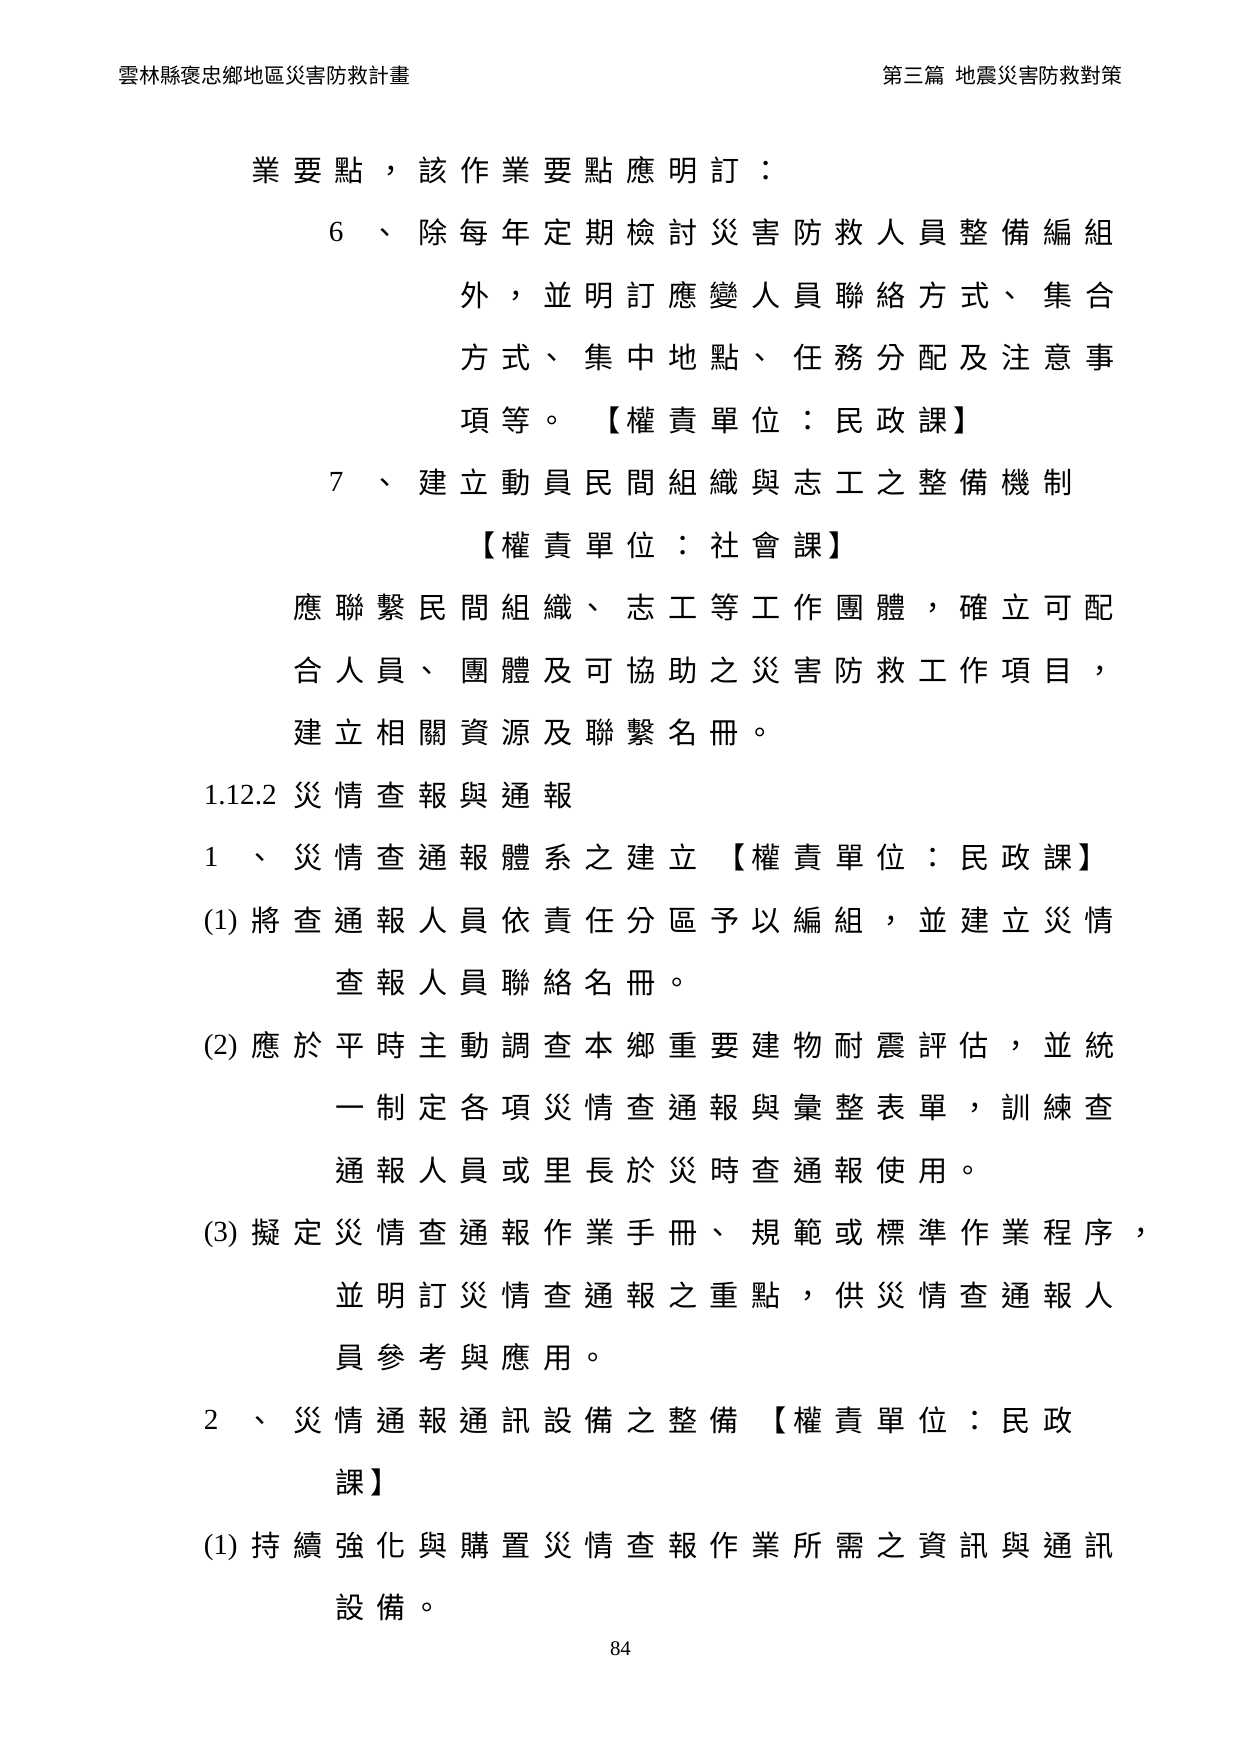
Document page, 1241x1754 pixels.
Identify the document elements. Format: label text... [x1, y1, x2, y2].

list 擬定災情查通報作業手冊、規範或標準作業程序，並明訂災情查通報之重點，供災情查通報人員參考與應用。 [179, 1189, 1120, 1377]
text 應聯繫民間組織、志工等工作團體，確立可配合人員、團體及可協助之災害防救工作項目，建立相關資源及聯繫名冊。 [272, 564, 1120, 752]
list 災情通報通訊設備之整備【權責單位：民政課】 [179, 1377, 1120, 1502]
list 除每年定期檢討災害防救人員整備編組外，並明訂應變人員聯絡方式、集合方式、集中地點、任務分配及注意事項等。【權責單位：民政課】 [320, 189, 1120, 439]
text 業要點，該作業要點應明訂： [213, 127, 1120, 189]
list 持續強化與購置災情查報作業所需之資訊與通訊設備。 [179, 1502, 1120, 1627]
list 災情查報與通報 [179, 752, 1120, 814]
list 災情查通報體系之建立【權責單位：民政課】 [179, 814, 1120, 877]
list 將查通報人員依責任分區予以編組，並建立災情查報人員聯絡名冊。 [179, 877, 1120, 1002]
list 建立動員民間組織與志工之整備機制【權責單位：社會課】 [320, 439, 1120, 564]
list 應於平時主動調查本鄉重要建物耐震評估，並統一制定各項災情查通報與彙整表單，訓練查通報人員或里長於災時查通報使用。 [179, 1002, 1120, 1189]
